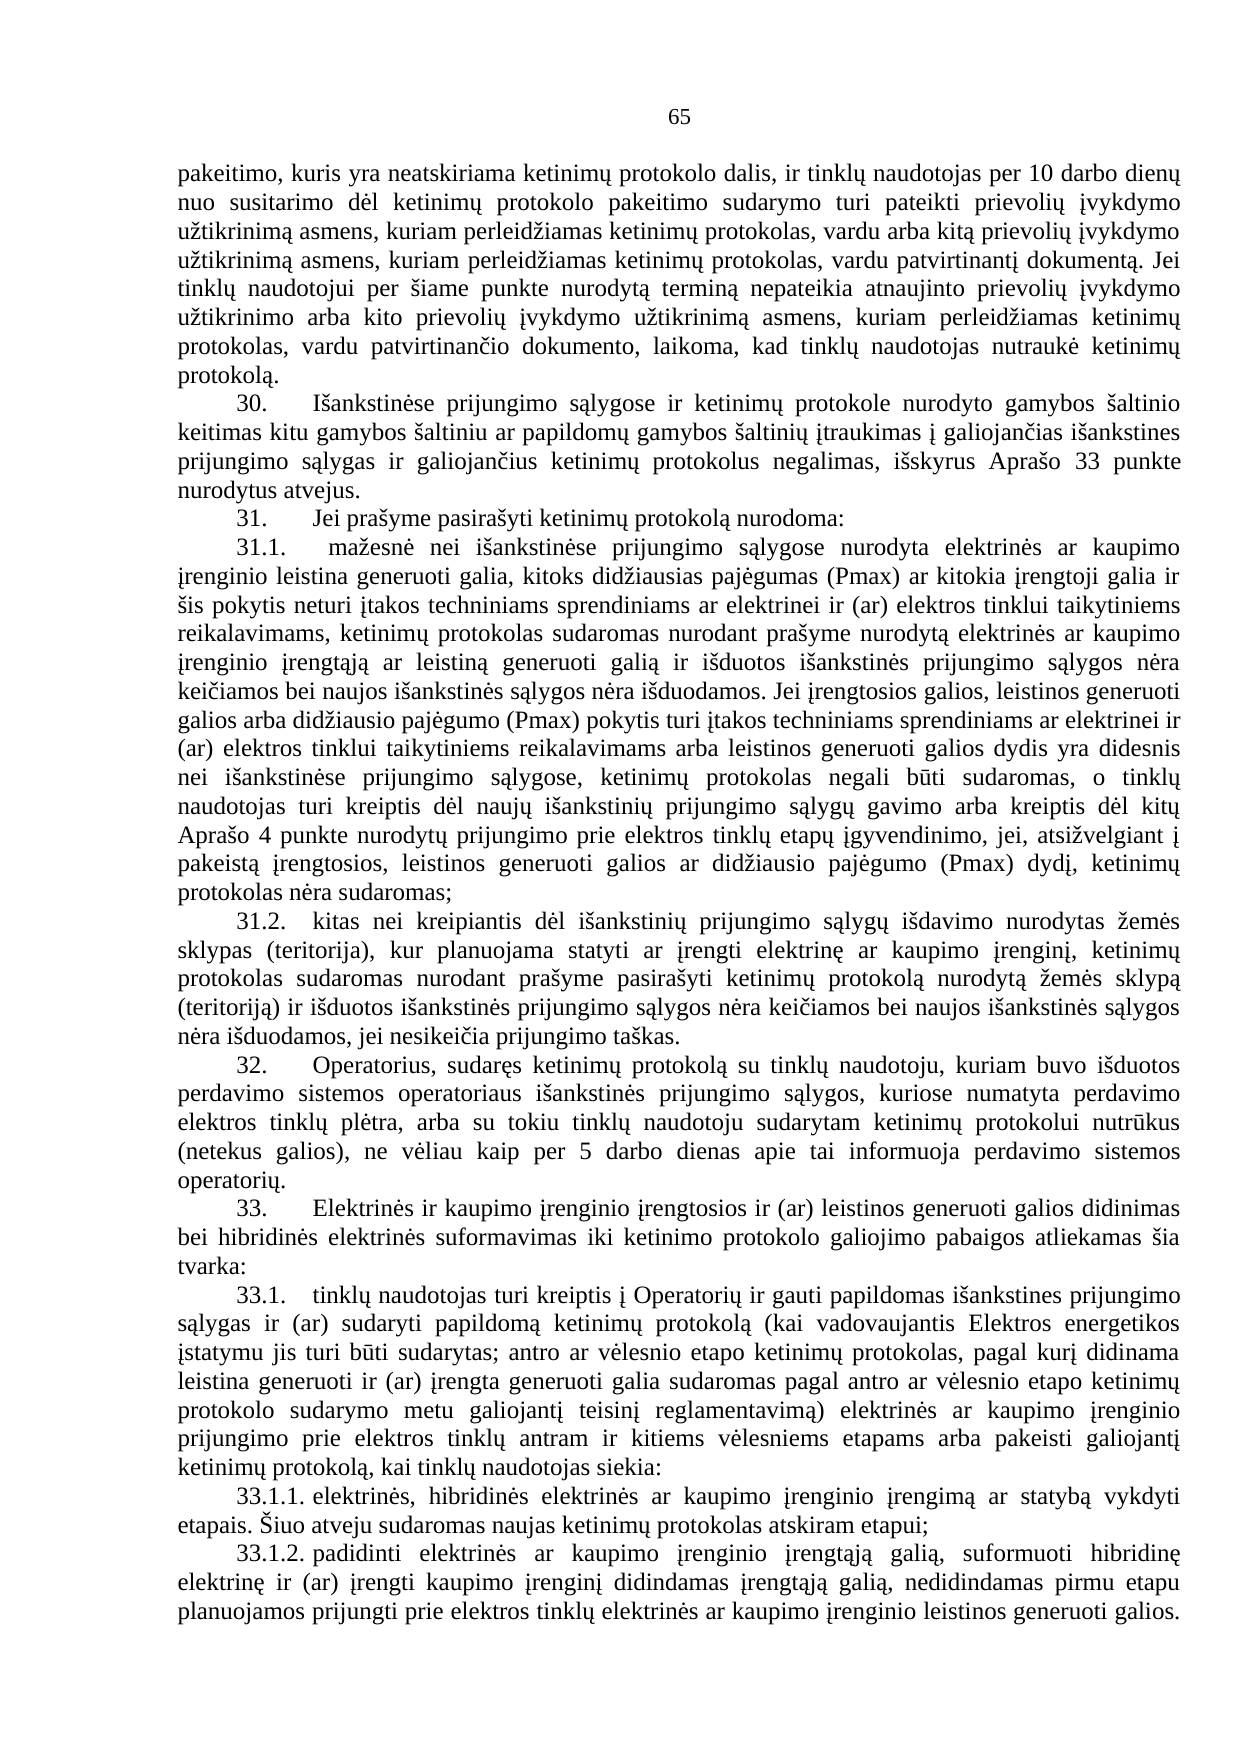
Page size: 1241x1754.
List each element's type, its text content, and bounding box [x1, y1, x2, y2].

text 31.2. kitas nei kreipiantis dėl išankstinių prijungimo sąlygų išdavimo nurodytas žemės sklypas (teritorija), kur planuojama statyti ar įrengti elektrinę ar kaupimo įrenginį, ketinimų protokolas sudaromas nurodant prašyme pasirašyti ketinimų protokolą nurodytą žemės sklypą (teritoriją) ir išduotos išankstinės prijungimo sąlygos nėra keičiamos bei naujos išankstinės sąlygos nėra išduodamos, jei nesikeičia prijungimo taškas. [177, 906, 1181, 1050]
text 31. Jei prašyme pasirašyti ketinimų protokolą nurodoma: [177, 503, 1181, 532]
text 30. Išankstinėse prijungimo sąlygose ir ketinimų protokole nurodyto gamybos šaltinio keitimas kitu gamybos šaltiniu ar papildomų gamybos šaltinių įtraukimas į galiojančias išankstines prijungimo sąlygas ir galiojančius ketinimų protokolus negalimas, išskyrus Aprašo ‎33 punkte nurodytus atvejus. [177, 388, 1181, 503]
text 33. Elektrinės ir kaupimo įrenginio įrengtosios ir (ar) leistinos generuoti galios didinimas bei hibridinės elektrinės suformavimas iki ketinimo protokolo galiojimo pabaigos atliekamas šia tvarka: [177, 1193, 1181, 1280]
text 33.1. tinklų naudotojas turi kreiptis į Operatorių ir gauti papildomas išankstines prijungimo sąlygas ir (ar) sudaryti papildomą ketinimų protokolą (kai vadovaujantis Elektros energetikos įstatymu jis turi būti sudarytas; antro ar vėlesnio etapo ketinimų protokolas, pagal kurį didinama leistina generuoti ir (ar) įrengta generuoti galia sudaromas pagal antro ar vėlesnio etapo ketinimų protokolo sudarymo metu galiojantį teisinį reglamentavimą) elektrinės ar kaupimo įrenginio prijungimo prie elektros tinklų antram ir kitiems vėlesniems etapams arba pakeisti galiojantį ketinimų protokolą, kai tinklų naudotojas siekia: [177, 1280, 1181, 1481]
text 33.1.2. padidinti elektrinės ar kaupimo įrenginio įrengtąją galią, suformuoti hibridinę elektrinę ir (ar) įrengti kaupimo įrenginį didindamas įrengtąją galią, nedidindamas pirmu etapu planuojamos prijungti prie elektros tinklų elektrinės ar kaupimo įrenginio leistinos generuoti galios. [177, 1538, 1181, 1625]
text 32. Operatorius, sudaręs ketinimų protokolą su tinklų naudotoju, kuriam buvo išduotos perdavimo sistemos operatoriaus išankstinės prijungimo sąlygos, kuriose numatyta perdavimo elektros tinklų plėtra, arba su tokiu tinklų naudotoju sudarytam ketinimų protokolui nutrūkus (netekus galios), ne vėliau kaip per 5 darbo dienas apie tai informuoja perdavimo sistemos operatorių. [177, 1050, 1181, 1193]
text 31.1. mažesnė nei išankstinėse prijungimo sąlygose nurodyta elektrinės ar kaupimo įrenginio leistina generuoti galia, kitoks didžiausias pajėgumas (Pmax) ar kitokia įrengtoji galia ir šis pokytis neturi įtakos techniniams sprendiniams ar elektrinei ir (ar) elektros tinklui taikytiniems reikalavimams, ketinimų protokolas sudaromas nurodant prašyme nurodytą elektrinės ar kaupimo įrenginio įrengtąją ar leistiną generuoti galią ir išduotos išankstinės prijungimo sąlygos nėra keičiamos bei naujos išankstinės sąlygos nėra išduodamos. Jei įrengtosios galios, leistinos generuoti galios arba didžiausio pajėgumo (Pmax) pokytis turi įtakos techniniams sprendiniams ar elektrinei ir (ar) elektros tinklui taikytiniems reikalavimams arba leistinos generuoti galios dydis yra didesnis nei išankstinėse prijungimo sąlygose, ketinimų protokolas negali būti sudaromas, o tinklų naudotojas turi kreiptis dėl naujų išankstinių prijungimo sąlygų gavimo arba kreiptis dėl kitų Aprašo ‎4 punkte nurodytų prijungimo prie elektros tinklų etapų įgyvendinimo, jei, atsižvelgiant į pakeistą įrengtosios, leistinos generuoti galios ar didžiausio pajėgumo (Pmax) dydį, ketinimų protokolas nėra sudaromas; [177, 532, 1181, 906]
text pakeitimo, kuris yra neatskiriama ketinimų protokolo dalis, ir tinklų naudotojas per 10 darbo dienų nuo susitarimo dėl ketinimų protokolo pakeitimo sudarymo turi pateikti prievolių įvykdymo užtikrinimą asmens, kuriam perleidžiamas ketinimų protokolas, vardu arba kitą prievolių įvykdymo užtikrinimą asmens, kuriam perleidžiamas ketinimų protokolas, vardu patvirtinantį dokumentą. Jei tinklų naudotojui per šiame punkte nurodytą terminą nepateikia atnaujinto prievolių įvykdymo užtikrinimo arba kito prievolių įvykdymo užtikrinimą asmens, kuriam perleidžiamas ketinimų protokolas, vardu patvirtinančio dokumento, laikoma, kad tinklų naudotojas nutraukė ketinimų protokolą. [177, 158, 1181, 388]
text 33.1.1. elektrinės, hibridinės elektrinės ar kaupimo įrenginio įrengimą ar statybą vykdyti etapais. Šiuo atveju sudaromas naujas ketinimų protokolas atskiram etapui; [177, 1481, 1181, 1538]
